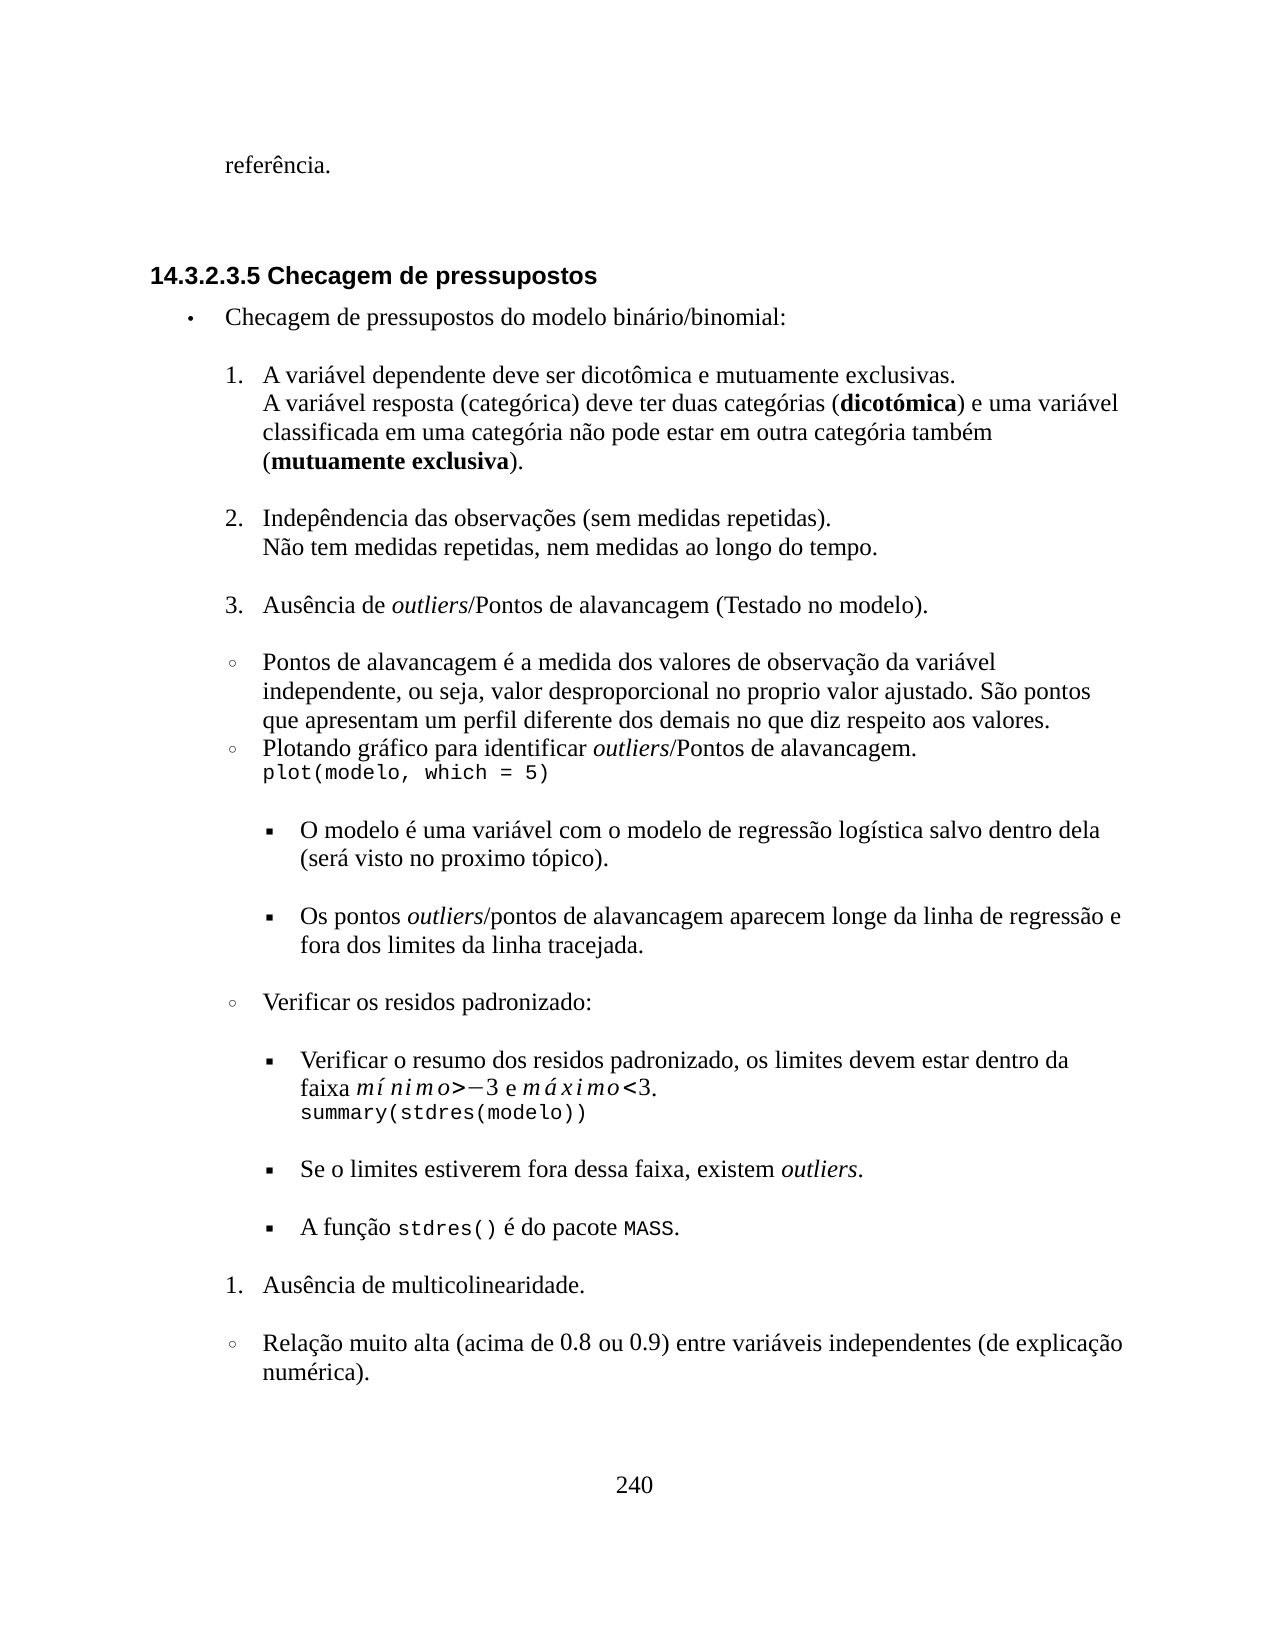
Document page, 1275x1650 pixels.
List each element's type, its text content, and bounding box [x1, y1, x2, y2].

list Os pontos outliers/pontos de alavancagem aparecem longe da linha de regressão e fora dos limites da linha tracejada. [262, 901, 1125, 987]
list Plotando gráfico para identificar outliers/Pontos de alavancagem. plot(modelo, which = 5) [225, 733, 1125, 815]
list Indepêndencia das observações (sem medidas repetidas). Não tem medidas repetidas, nem medidas ao longo do tempo. [225, 503, 1125, 590]
list Relação muito alta (acima de ou ) entre variáveis independentes (de explicação numérica). [225, 1328, 1125, 1414]
list Verificar o resumo dos residos padronizado, os limites devem estar dentro da faixa e . summary(stdres(modelo)) [262, 1045, 1125, 1154]
list Se o limites estiverem fora dessa faixa, existem outliers. [262, 1154, 1125, 1212]
list A função stdres() é do pacote MASS. [262, 1212, 1125, 1270]
list A variável dependente deve ser dicotômica e mutuamente exclusivas. A variável resposta (categórica) deve ter duas categórias (dicotómica) e uma variável classificada em uma categória não pode estar em outra categória também (mutuamente exclusiva). [225, 360, 1125, 503]
list Pontos de alavancagem é a medida dos valores de observação da variável independente, ou seja, valor desproporcional no proprio valor ajustado. São pontos que apresentam um perfil diferente dos demais no que diz respeito aos valores. [225, 647, 1125, 733]
list Checagem de pressupostos do modelo binário/binomial: [187, 302, 1125, 360]
list referência. [187, 150, 1125, 207]
list Ausência de outliers/Pontos de alavancagem (Testado no modelo). [225, 590, 1125, 647]
subtitle 14.3.2.3.5 Checagem de pressupostos [150, 261, 1125, 290]
list Verificar os residos padronizado: [225, 987, 1125, 1045]
list Ausência de multicolinearidade. [225, 1270, 1125, 1328]
list O modelo é uma variável com o modelo de regressão logística salvo dentro dela (será visto no proximo tópico). [262, 815, 1125, 901]
